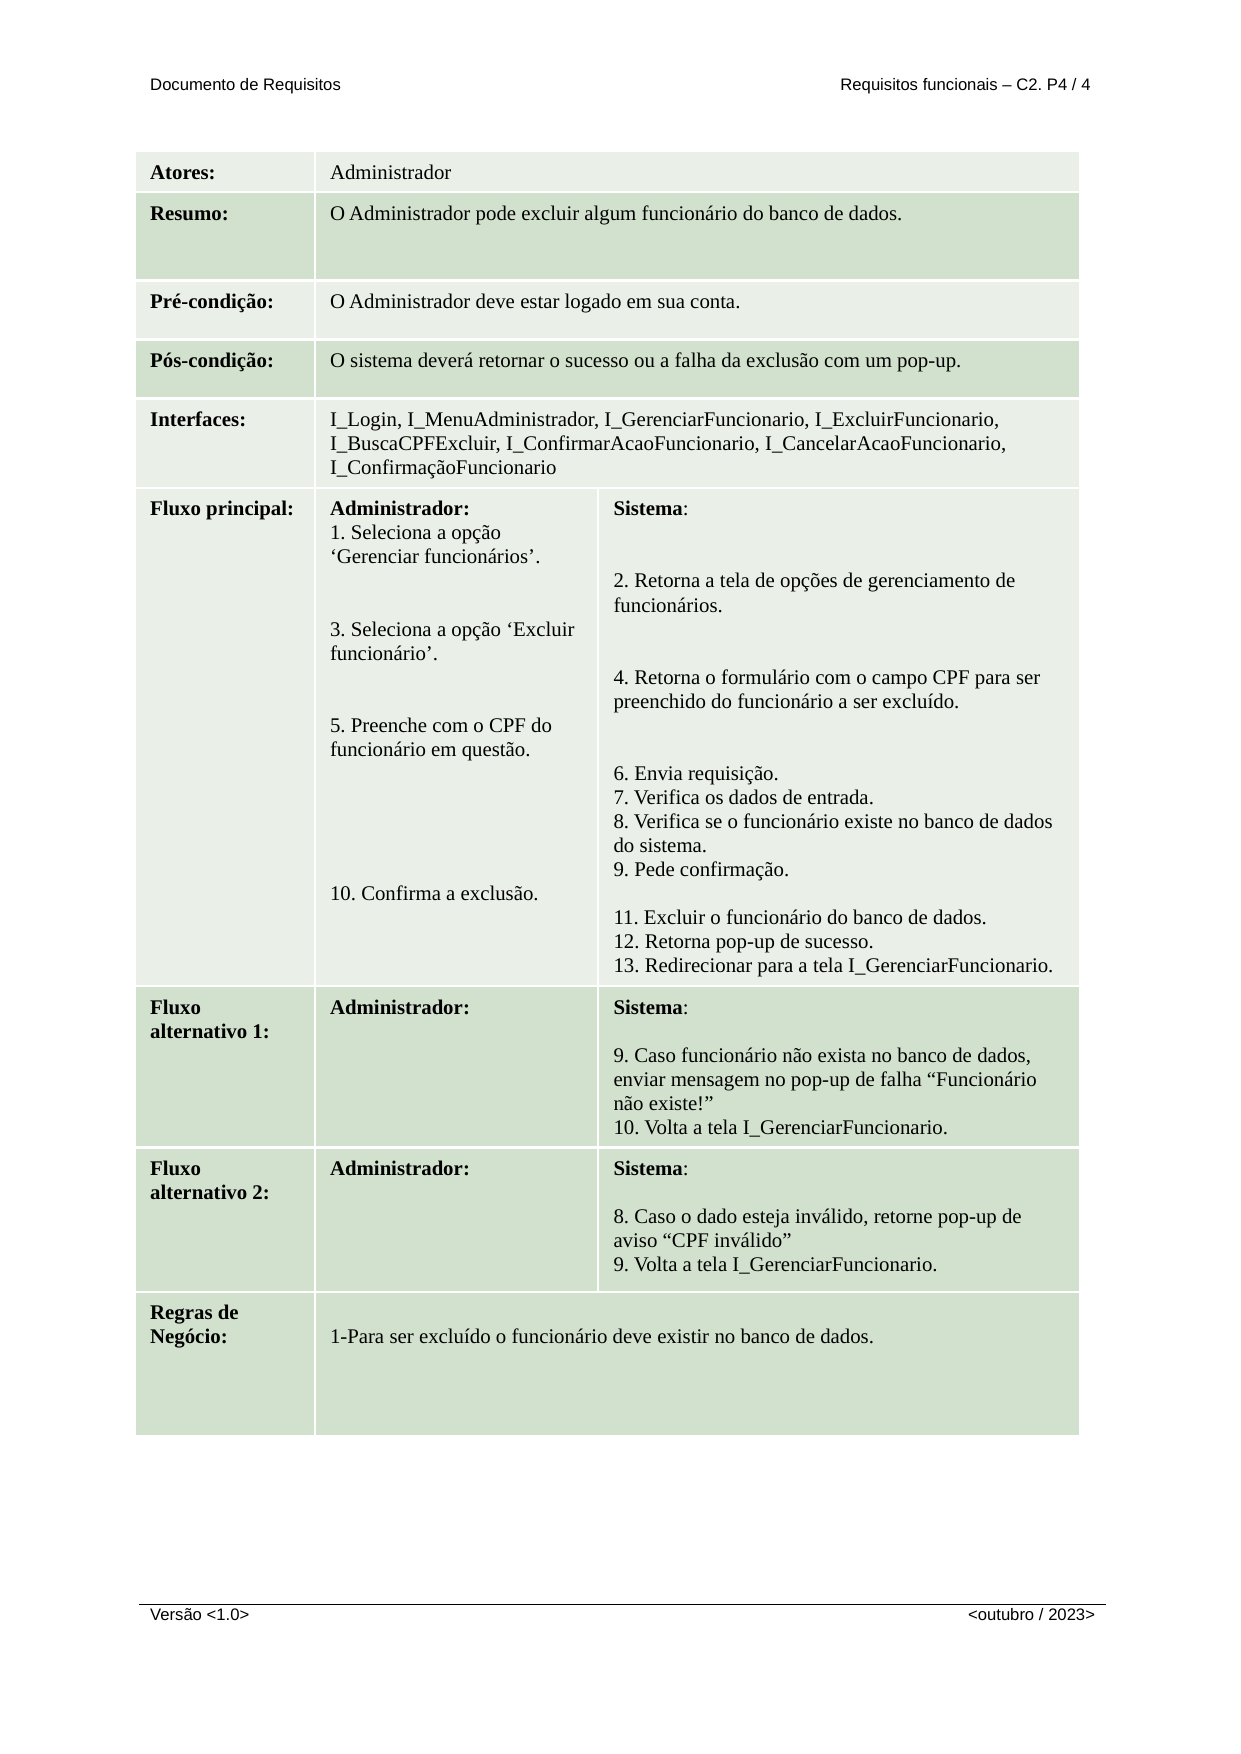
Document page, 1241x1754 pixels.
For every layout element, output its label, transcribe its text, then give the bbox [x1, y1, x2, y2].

table_cell I_Login, I_MenuAdministrador, I_GerenciarFuncionario, I_ExcluirFuncionario, I_BuscaCPFExcluir, I_ConfirmarAcaoFuncionario, I_CancelarAcaoFuncionario, I_ConfirmaçãoFuncionario [316, 400, 1079, 487]
table_cell Administrador: [316, 1149, 597, 1291]
table_cell Interfaces: [136, 400, 314, 487]
table_cell Sistema: 9. Caso funcionário não exista no banco de dados, enviar mensagem no pop-up de falha “Funcionário não existe!” 10. Volta a tela I_GerenciarFuncionario. [599, 987, 1079, 1146]
table_cell Administrador: [316, 987, 597, 1146]
table_cell Fluxo alternativo 1: [136, 987, 314, 1146]
table_cell Pós-condição: [136, 341, 314, 397]
table_cell Fluxo principal: [136, 489, 314, 985]
table_cell O Administrador pode excluir algum funcionário do banco de dados. [316, 193, 1079, 279]
table_cell Fluxo alternativo 2: [136, 1149, 314, 1291]
table_cell Sistema: 2. Retorna a tela de opções de gerenciamento de funcionários. 4. Retorna o formulário com o campo CPF para ser preenchido do funcionário a ser excluído. 6. Envia requisição. 7. Verifica os dados de entrada. 8. Verifica se o funcionário existe no banco de dados do sistema. 9. Pede confirmação. 11. Excluir o funcionário do banco de dados. 12. Retorna pop-up de sucesso. 13. Redirecionar para a tela I_GerenciarFuncionario. [599, 489, 1079, 985]
table_cell 1-Para ser excluído o funcionário deve existir no banco de dados. [316, 1293, 1079, 1435]
table_cell Resumo: [136, 193, 314, 279]
table_cell Sistema: 8. Caso o dado esteja inválido, retorne pop-up de aviso “CPF inválido” 9. Volta a tela I_GerenciarFuncionario. [599, 1149, 1079, 1291]
table_cell Pré-condição: [136, 282, 314, 338]
table_cell Administrador: 1. Seleciona a opção ‘Gerenciar funcionários’. 3. Seleciona a opção ‘Excluir funcionário’. 5. Preenche com o CPF do funcionário em questão. 10. Confirma a exclusão. [316, 489, 597, 985]
table_cell Atores: [136, 152, 314, 191]
table_cell Administrador [316, 152, 1079, 191]
table_cell Regras de Negócio: [136, 1293, 314, 1435]
table_cell O sistema deverá retornar o sucesso ou a falha da exclusão com um pop-up. [316, 341, 1079, 397]
table_cell O Administrador deve estar logado em sua conta. [316, 282, 1079, 338]
